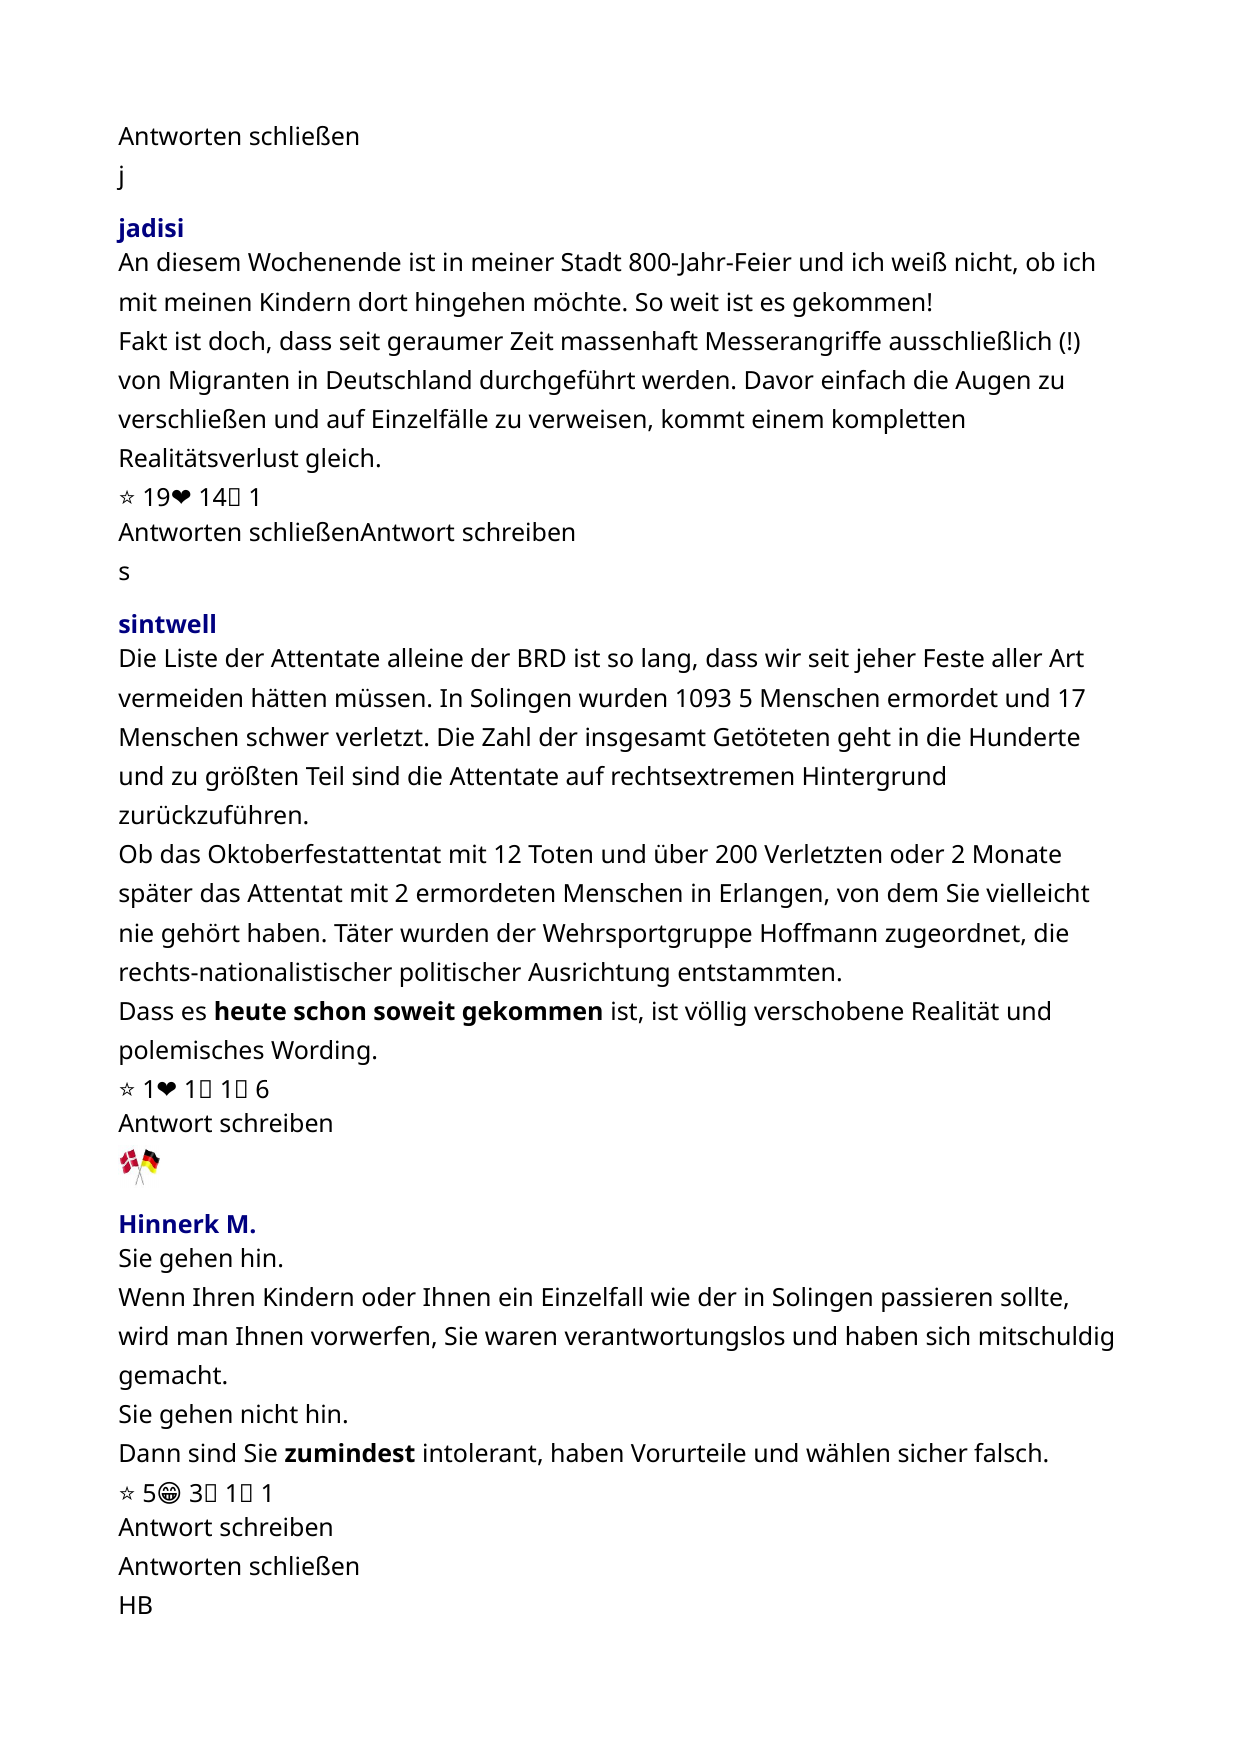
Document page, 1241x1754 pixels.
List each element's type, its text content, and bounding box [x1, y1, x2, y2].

text HB [118, 1588, 1122, 1622]
text Antwort schreiben [118, 1509, 1122, 1543]
text Antworten schließen [118, 1548, 1122, 1583]
text Antwort schreiben [118, 1106, 1122, 1140]
text Fakt ist doch, dass seit geraumer Zeit massenhaft Messerangriffe ausschließlich (!) von Migranten in Deutschland durchgeführt werden. Davor einfach die Augen zu verschließen und auf Einzelfälle zu verweisen, kommt einem kompletten Realitätsverlust gleich. [118, 323, 1122, 475]
subtitle jadisi [118, 211, 1122, 245]
text Ob das Oktoberfestattentat mit 12 Toten und über 200 Verletzten oder 2 Monate später das Attentat mit 2 ermordeten Menschen in Erlangen, von dem Sie vielleicht nie gehört haben. Täter wurden der Wehrsportgruppe Hoffmann zugeordnet, die rechts-nationalistischer politischer Ausrichtung entstammten. [118, 837, 1122, 988]
text j [118, 157, 1122, 191]
text Sie gehen nicht hin. Dann sind Sie zumindest intolerant, haben Vorurteile und wählen sicher falsch. [118, 1397, 1122, 1470]
subtitle sintwell [118, 607, 1122, 641]
text Dass es heute schon soweit gekommen ist, ist völlig verschobene Realität und polemisches Wording. [118, 994, 1122, 1067]
text Antworten schließenAntwort schreiben [118, 514, 1122, 548]
text An diesem Wochenende ist in meiner Stadt 800-Jahr-Feier und ich weiß nicht, ob ich mit meinen Kindern dort hingehen möchte. So weit ist es gekommen! [118, 245, 1122, 318]
text Sie gehen hin. Wenn Ihren Kindern oder Ihnen ein Einzelfall wie der in Solingen passieren sollte, wird man Ihnen vorwerfen, Sie waren verantwortungslos und haben sich mitschuldig gemacht. [118, 1240, 1122, 1392]
text ⭐️ 19❤️ 14🙁 1 [118, 480, 1122, 514]
text Die Liste der Attentate alleine der BRD ist so lang, dass wir seit jeher Feste aller Art vermeiden hätten müssen. In Solingen wurden 1093 5 Menschen ermordet und 17 Menschen schwer verletzt. Die Zahl der insgesamt Getöteten geht in die Hunderte und zu größten Teil sind die Attentate auf rechtsextremen Hintergrund zurückzuführen. [118, 641, 1122, 832]
text s [118, 553, 1122, 587]
text ⭐️ 1❤️ 1🙁 1🤨 6 [118, 1072, 1122, 1106]
text ⭐️ 5😁 3🙁 1🤨 1 [118, 1475, 1122, 1509]
subtitle Hinnerk M. [118, 1206, 1122, 1240]
text Antworten schließen [118, 118, 1122, 152]
picture [118, 1145, 161, 1188]
